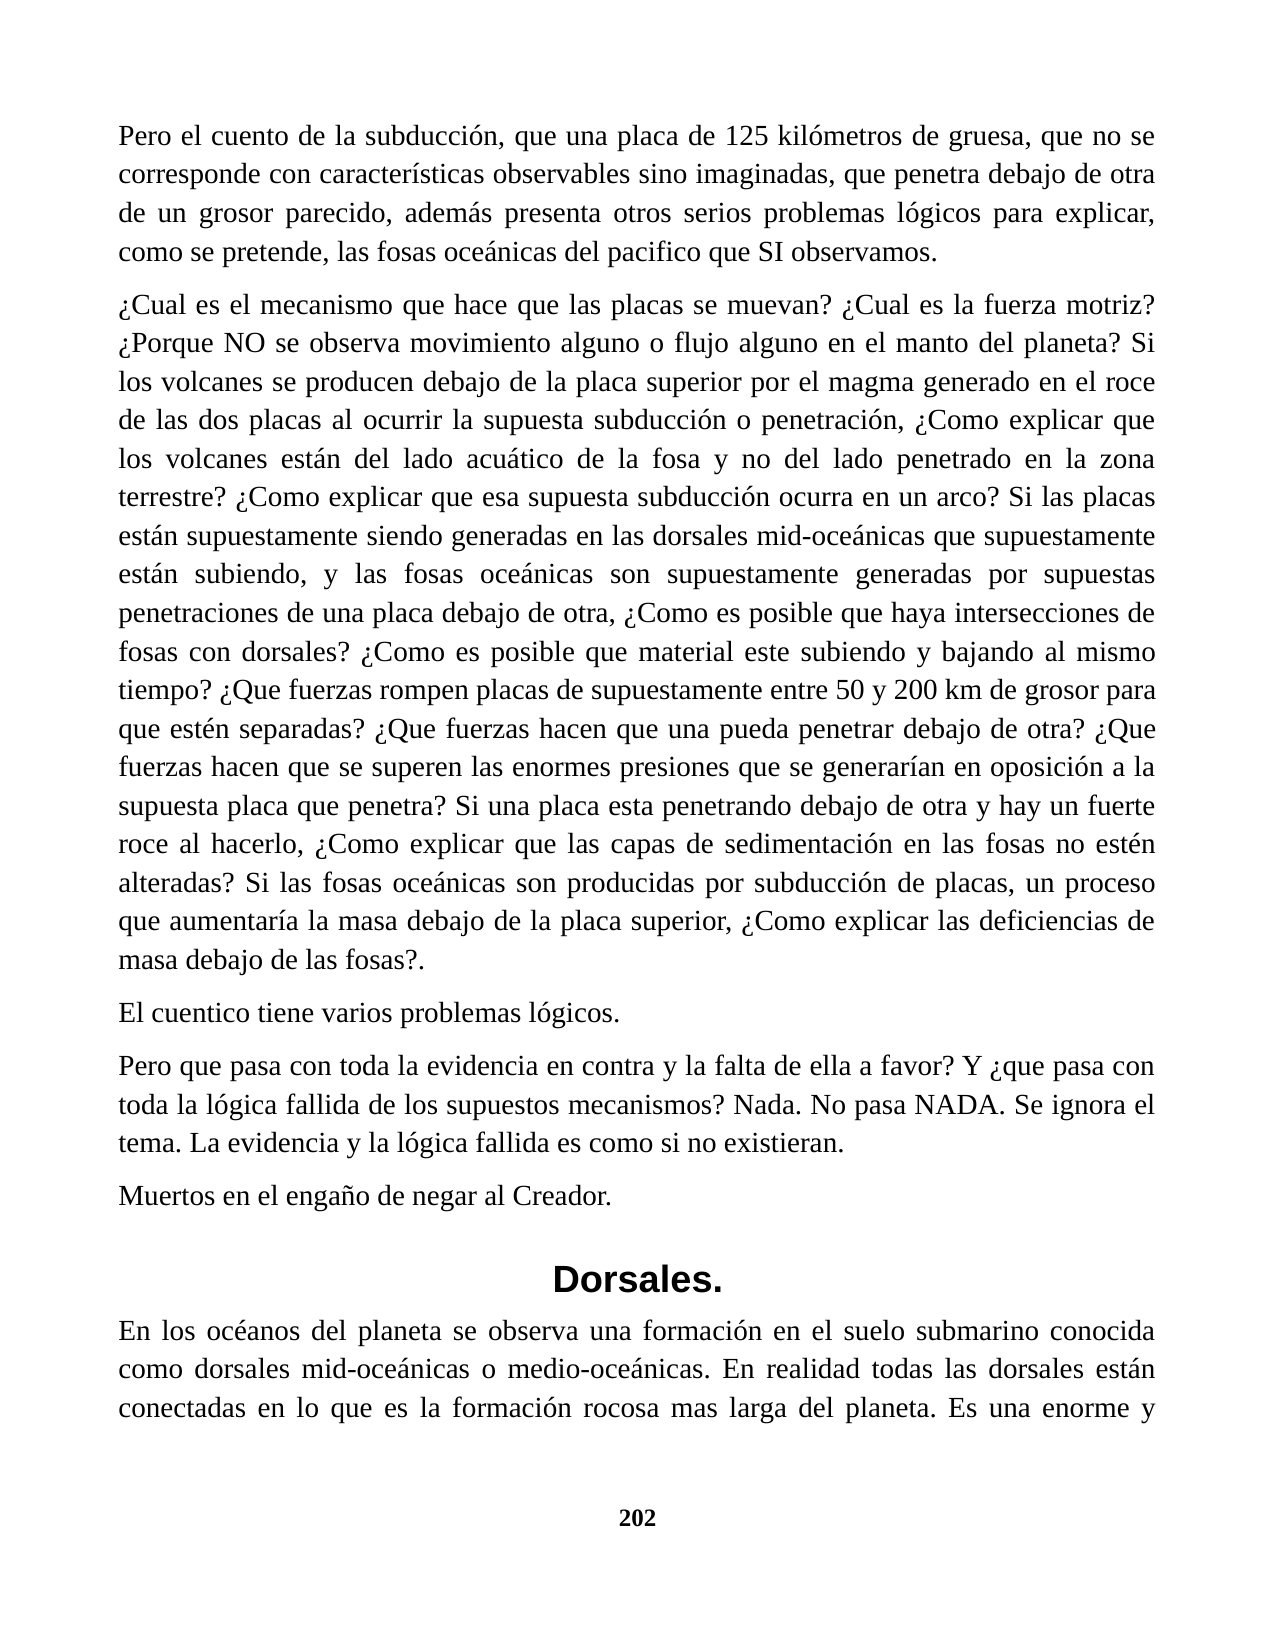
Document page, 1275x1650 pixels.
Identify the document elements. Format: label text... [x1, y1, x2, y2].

text El cuentico tiene varios problemas lógicos. [118, 995, 1157, 1029]
text Pero que pasa con toda la evidencia en contra y la falta de ella a favor? Y ¿que pasa con toda la lógica fallida de los supuestos mecanismos? Nada. No pasa NADA. Se ignora el tema. La evidencia y la lógica fallida es como si no existieran. [118, 1048, 1157, 1159]
text En los océanos del planeta se observa una formación en el suelo submarino conocida como dorsales mid-oceánicas o medio-oceánicas. En realidad todas las dorsales están conectadas en lo que es la formación rocosa mas larga del planeta. Es una enorme y [118, 1313, 1157, 1423]
text ¿Cual es el mecanismo que hace que las placas se muevan? ¿Cual es la fuerza motriz? ¿Porque NO se observa movimiento alguno o flujo alguno en el manto del planeta? Si los volcanes se producen debajo de la placa superior por el magma generado en el roce de las dos placas al ocurrir la supuesta subducción o penetración, ¿Como explicar que los volcanes están del lado acuático de la fosa y no del lado penetrado en la zona terrestre? ¿Como explicar que esa supuesta subducción ocurra en un arco? Si las placas están supuestamente siendo generadas en las dorsales mid-oceánicas que supuestamente están subiendo, y las fosas oceánicas son supuestamente generadas por supuestas penetraciones de una placa debajo de otra, ¿Como es posible que haya intersecciones de fosas con dorsales? ¿Como es posible que material este subiendo y bajando al mismo tiempo? ¿Que fuerzas rompen placas de supuestamente entre 50 y 200 km de grosor para que estén separadas? ¿Que fuerzas hacen que una pueda penetrar debajo de otra? ¿Que fuerzas hacen que se superen las enormes presiones que se generarían en oposición a la supuesta placa que penetra? Si una placa esta penetrando debajo de otra y hay un fuerte roce al hacerlo, ¿Como explicar que las capas de sedimentación en las fosas no estén alteradas? Si las fosas oceánicas son producidas por subducción de placas, un proceso que aumentaría la masa debajo de la placa superior, ¿Como explicar las deficiencias de masa debajo de las fosas?. [118, 287, 1157, 976]
text Muertos en el engaño de negar al Creador. [118, 1178, 1157, 1212]
text Pero el cuento de la subducción, que una placa de 125 kilómetros de gruesa, que no se corresponde con características observables sino imaginadas, que penetra debajo de otra de un grosor parecido, además presenta otros serios problemas lógicos para explicar, como se pretende, las fosas oceánicas del pacifico que SI observamos. [118, 118, 1157, 267]
subtitle Dorsales. [118, 1257, 1157, 1300]
